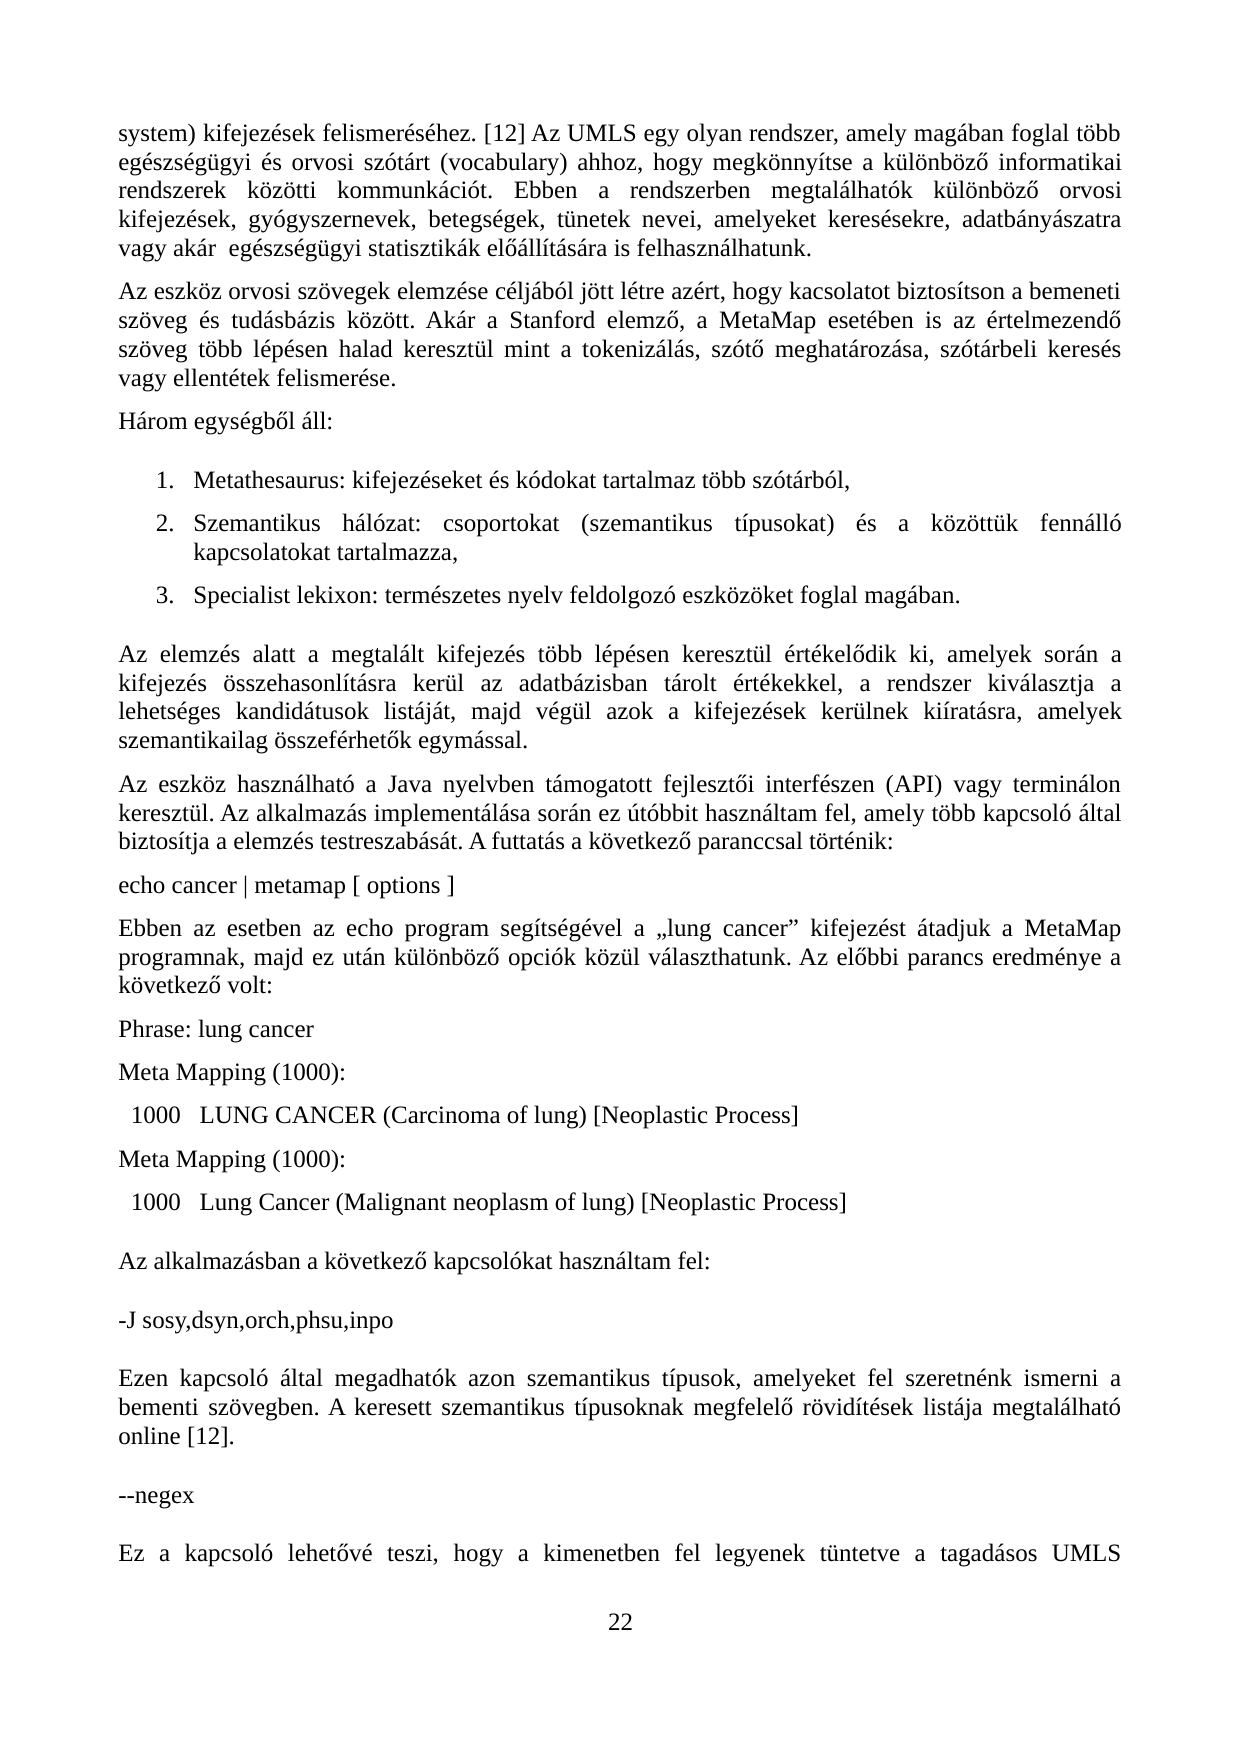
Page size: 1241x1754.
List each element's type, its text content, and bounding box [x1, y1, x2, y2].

text Phrase: lung cancer [118, 1014, 1122, 1043]
list Specialist lekixon: természetes nyelv feldolgozó eszközöket foglal magában. [156, 580, 1122, 609]
text Az eszköz orvosi szövegek elemzése céljából jött létre azért, hogy kacsolatot biztosítson a bemeneti szöveg és tudásbázis között. Akár a Stanford elemző, a MetaMap esetében is az értelmezendő szöveg több lépésen halad keresztül mint a tokenizálás, szótő meghatározása, szótárbeli keresés vagy ellentétek felismerése. [118, 276, 1122, 391]
text Meta Mapping (1000): [118, 1144, 1122, 1173]
title --negex [118, 1480, 1122, 1508]
text Az eszköz használható a Java nyelvben támogatott fejlesztői interfészen (API) vagy terminálon keresztül. Az alkalmazás implementálása során ez útóbbit használtam fel, amely több kapcsoló által biztosítja a elemzés testreszabását. A futtatás a következő paranccsal történik: [118, 769, 1122, 855]
title -J sosy,dsyn,orch,phsu,inpo [118, 1305, 1122, 1333]
text 1000 Lung Cancer (Malignant neoplasm of lung) [Neoplastic Process] [118, 1187, 1122, 1216]
text Ebben az esetben az echo program segítségével a „lung cancer” kifejezést átadjuk a MetaMap programnak, majd ez után különböző opciók közül választhatunk. Az előbbi parancs eredménye a következő volt: [118, 913, 1122, 999]
text 1000 LUNG CANCER (Carcinoma of lung) [Neoplastic Process] [118, 1101, 1122, 1129]
list Szemantikus hálózat: csoportokat (szemantikus típusokat) és a közöttük fennálló kapcsolatokat tartalmazza, [156, 508, 1122, 566]
title Ez a kapcsoló lehetővé teszi, hogy a kimenetben fel legyenek tüntetve a tagadásos UMLS [118, 1538, 1122, 1567]
title Az elemzés alatt a megtalált kifejezés több lépésen keresztül értékelődik ki, amelyek során a kifejezés összehasonlításra kerül az adatbázisban tárolt értékekkel, a rendszer kiválasztja a lehetséges kandidátusok listáját, majd végül azok a kifejezések kerülnek kiíratásra, amelyek szemantikailag összeférhetők egymással. [118, 639, 1122, 754]
title Három egységből áll: [118, 406, 1122, 435]
text Meta Mapping (1000): [118, 1057, 1122, 1086]
text system) kifejezések felismeréséhez. [12] Az UMLS egy olyan rendszer, amely magában foglal több egészségügyi és orvosi szótárt (vocabulary) ahhoz, hogy megkönnyítse a különböző informatikai rendszerek közötti kommunkációt. Ebben a rendszerben megtalálhatók különböző orvosi kifejezések, gyógyszernevek, betegségek, tünetek nevei, amelyeket keresésekre, adatbányászatra vagy akár egészségügyi statisztikák előállítására is felhasználhatunk. [118, 118, 1122, 262]
list Metathesaurus: kifejezéseket és kódokat tartalmaz több szótárból, [156, 465, 1122, 493]
title Ezen kapcsoló által megadhatók azon szemantikus típusok, amelyeket fel szeretnénk ismerni a bementi szövegben. A keresett szemantikus típusoknak megfelelő rövidítések listája megtalálható online [12]. [118, 1363, 1122, 1450]
title Az alkalmazásban a következő kapcsolókat használtam fel: [118, 1246, 1122, 1275]
text echo cancer | metamap [ options ] [118, 870, 1122, 898]
